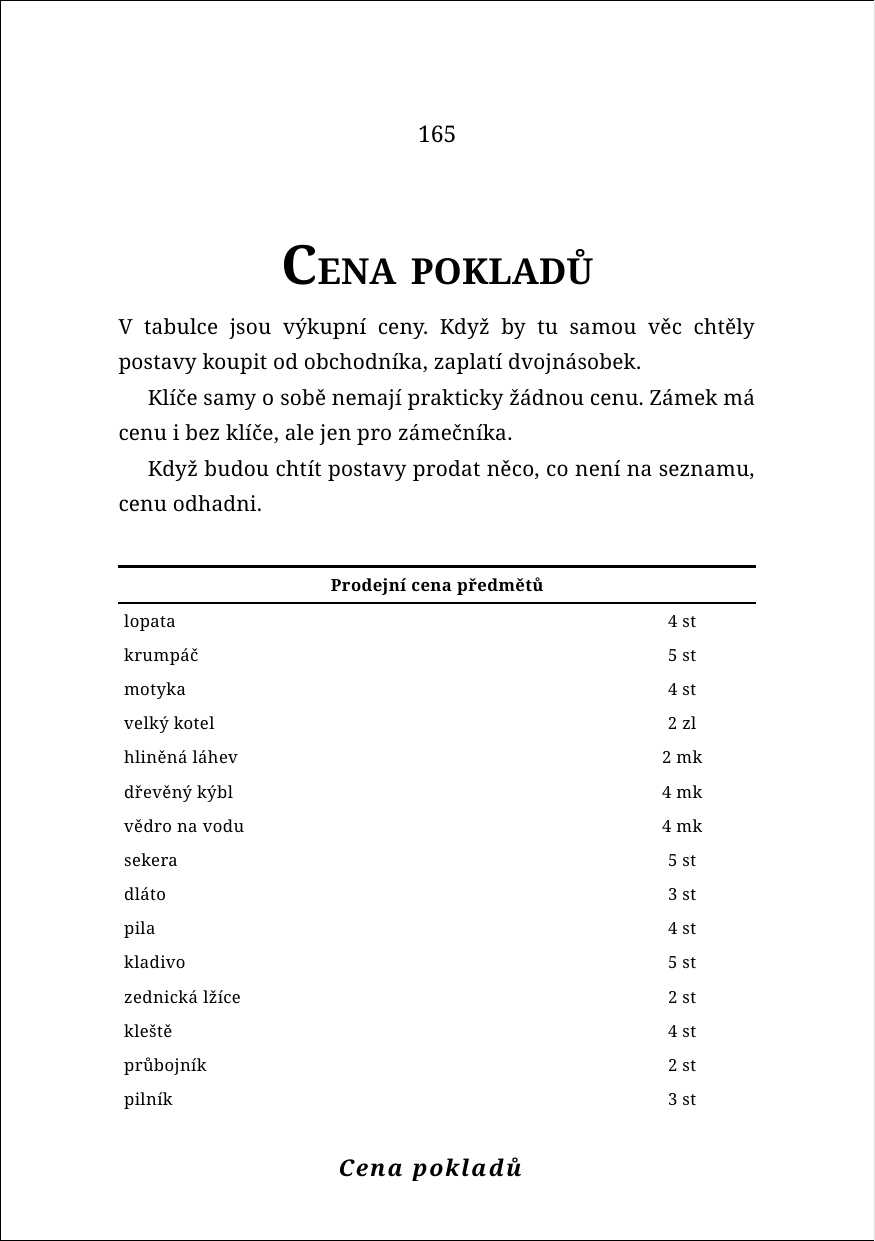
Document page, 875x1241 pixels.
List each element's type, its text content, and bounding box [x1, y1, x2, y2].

table_cell motyka [118, 672, 608, 706]
table_cell hliněná láhev [118, 740, 608, 774]
table_header Prodejní cena předmětů [118, 568, 756, 602]
table_cell 4 mk [608, 775, 756, 809]
table_cell dřevěný kýbl [118, 775, 608, 809]
text V tabulce jsou výkupní ceny. Když by tu samou věc chtěly postavy koupit od obchodníka, zaplatí dvojnásobek. Klíče samy o⁠ sobě nemají prakticky žádnou cenu. Zámek má cenu i bez klíče, ale jen pro zámečníka. Když budou chtít postavy prodat něco, co není na seznamu, cenu odhadni. [118, 312, 756, 518]
table_cell zednická lžíce [118, 980, 608, 1014]
table_cell 5 st [608, 843, 756, 877]
table_cell 5 st [608, 945, 756, 979]
table_cell 3 st [608, 1082, 756, 1116]
table_cell 2 zl [608, 706, 756, 740]
table_cell 5 st [608, 638, 756, 672]
table_cell krumpáč [118, 638, 608, 672]
table_cell 3 st [608, 877, 756, 911]
table_cell 4 st [608, 672, 756, 706]
table_cell velký kotel [118, 706, 608, 740]
table_cell 4 mk [608, 809, 756, 843]
table_cell lopata [118, 604, 608, 638]
table_cell 2 st [608, 1048, 756, 1082]
subtitle Cena pokladů [118, 226, 756, 300]
table_cell 4 st [608, 911, 756, 945]
table_cell dláto [118, 877, 608, 911]
table_cell sekera [118, 843, 608, 877]
table_cell 4 st [608, 604, 756, 638]
table_cell průbojník [118, 1048, 608, 1082]
table_cell kleště [118, 1014, 608, 1048]
table_cell pila [118, 911, 608, 945]
table_cell pilník [118, 1082, 608, 1116]
table_cell 2 mk [608, 740, 756, 774]
table_cell 2 st [608, 980, 756, 1014]
table_cell 4 st [608, 1014, 756, 1048]
table_cell vědro na vodu [118, 809, 608, 843]
table_cell kladivo [118, 945, 608, 979]
